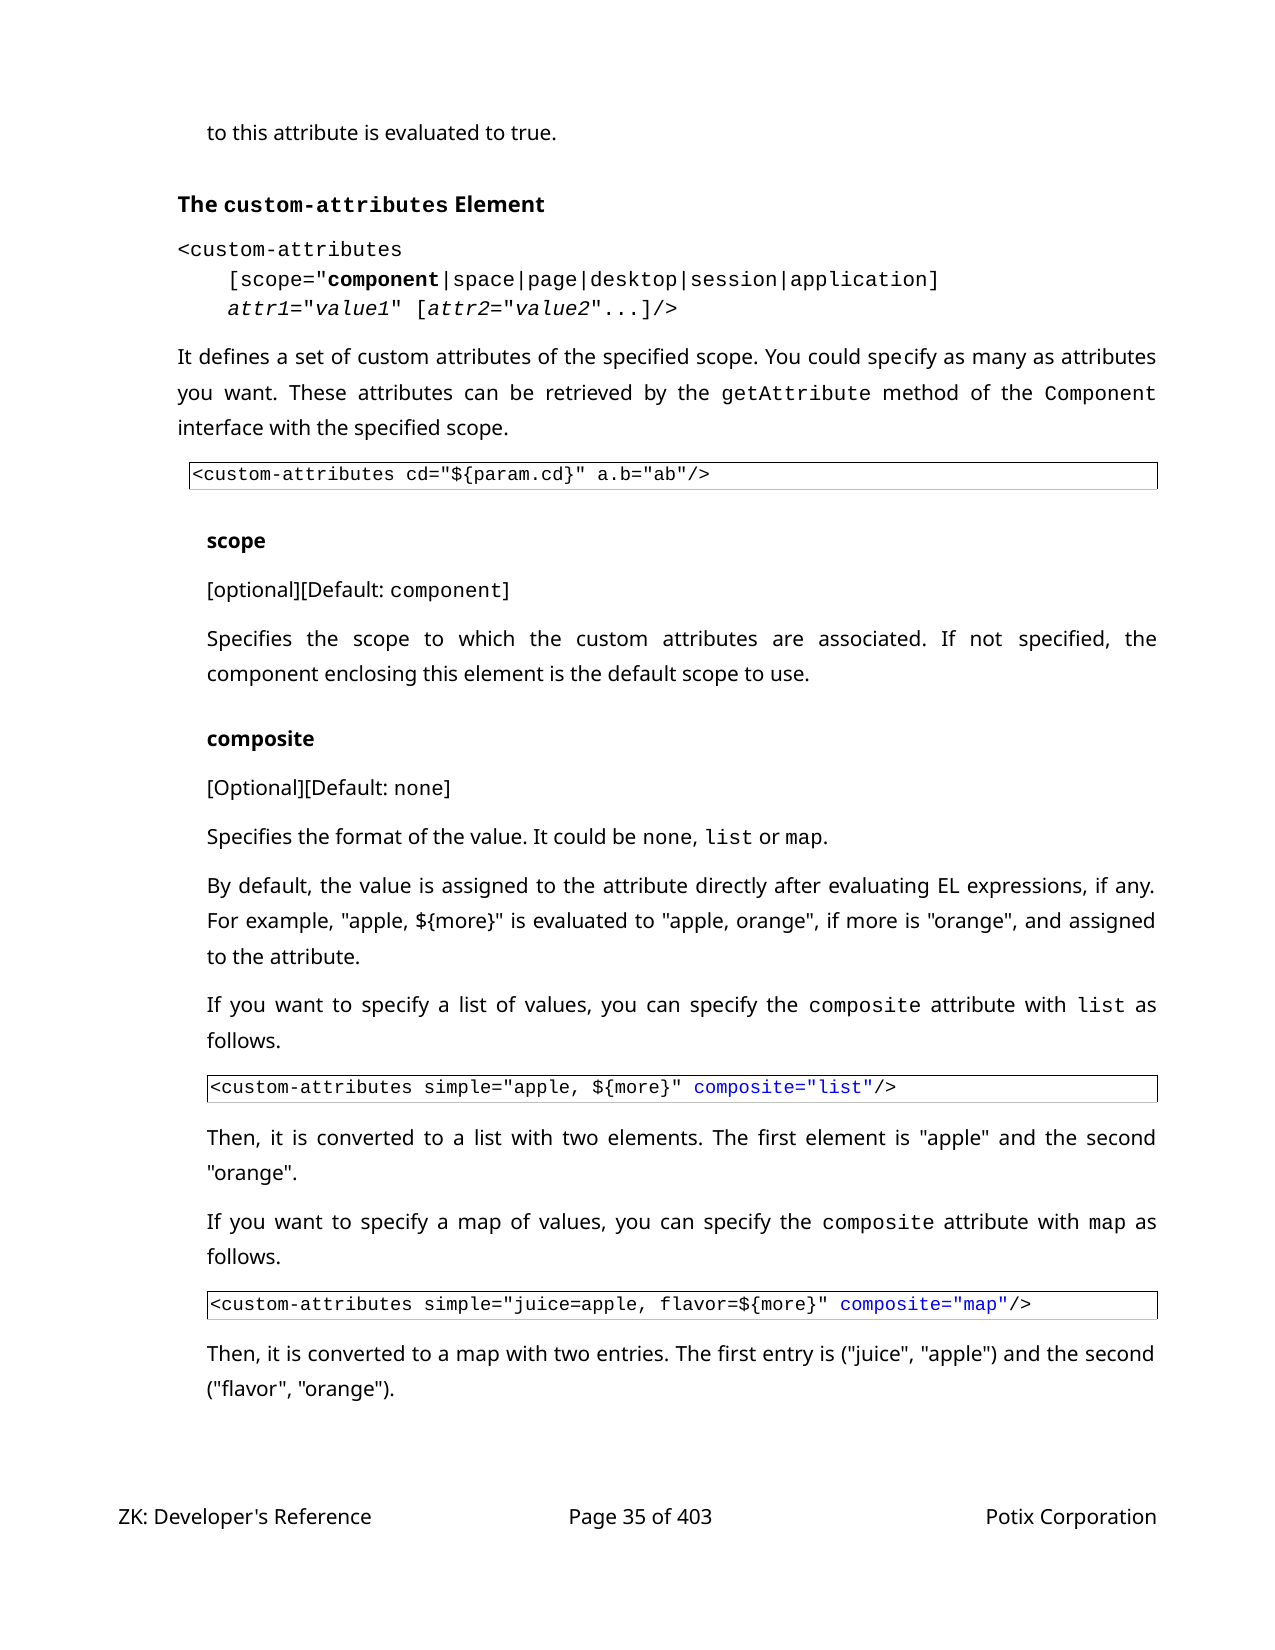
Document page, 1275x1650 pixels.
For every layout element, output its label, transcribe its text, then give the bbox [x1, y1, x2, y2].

text It defines a set of custom attributes of the specified scope. You could specify as many as attributes you want. These attributes can be retrieved by the getAttribute method of the Component interface with the specified scope. [177, 342, 1157, 441]
text If you want to specify a list of values, you can specify the composite attribute with list as follows. [207, 991, 1157, 1054]
text Then, it is converted to a list with two elements. The first element is "apple" and the second "orange". [207, 1123, 1157, 1186]
text <custom-attributes simple="apple, ${more}" composite="list"/> [208, 1076, 1157, 1102]
text Specifies the scope to which the custom attributes are associated. If not specified, the component enclosing this element is the default scope to use. [207, 624, 1157, 687]
text to this attribute is evaluated to true. [207, 118, 1157, 146]
text By default, the value is assigned to the attribute directly after evaluating EL expressions, if any. For example, "apple, ${more}" is evaluated to "apple, orange", if more is "orange", and assigned to the attribute. [207, 871, 1157, 970]
text <custom-attributes [scope="component|space|page|desktop|session|application] attr1="value1" [attr2="value2"...]/> [177, 239, 1157, 322]
text Specifies the format of the value. It could be none, list or map. [207, 822, 1157, 851]
text [Optional][Default: none] [207, 773, 1157, 802]
text Then, it is converted to a map with two entries. The first entry is ("juice", "apple") and the second ("flavor", "orange"). [207, 1339, 1157, 1403]
text <custom-attributes cd="${param.cd}" a.b="ab"/> [190, 463, 1157, 489]
text <custom-attributes simple="juice=apple, flavor=${more}" composite="map"/> [208, 1292, 1157, 1319]
text [optional][Default: component] [207, 575, 1157, 603]
subtitle composite [207, 724, 1157, 752]
subtitle scope [207, 526, 1157, 554]
text If you want to specify a map of values, you can specify the composite attribute with map as follows. [207, 1207, 1157, 1271]
subtitle The custom-attributes Element [177, 189, 1157, 219]
